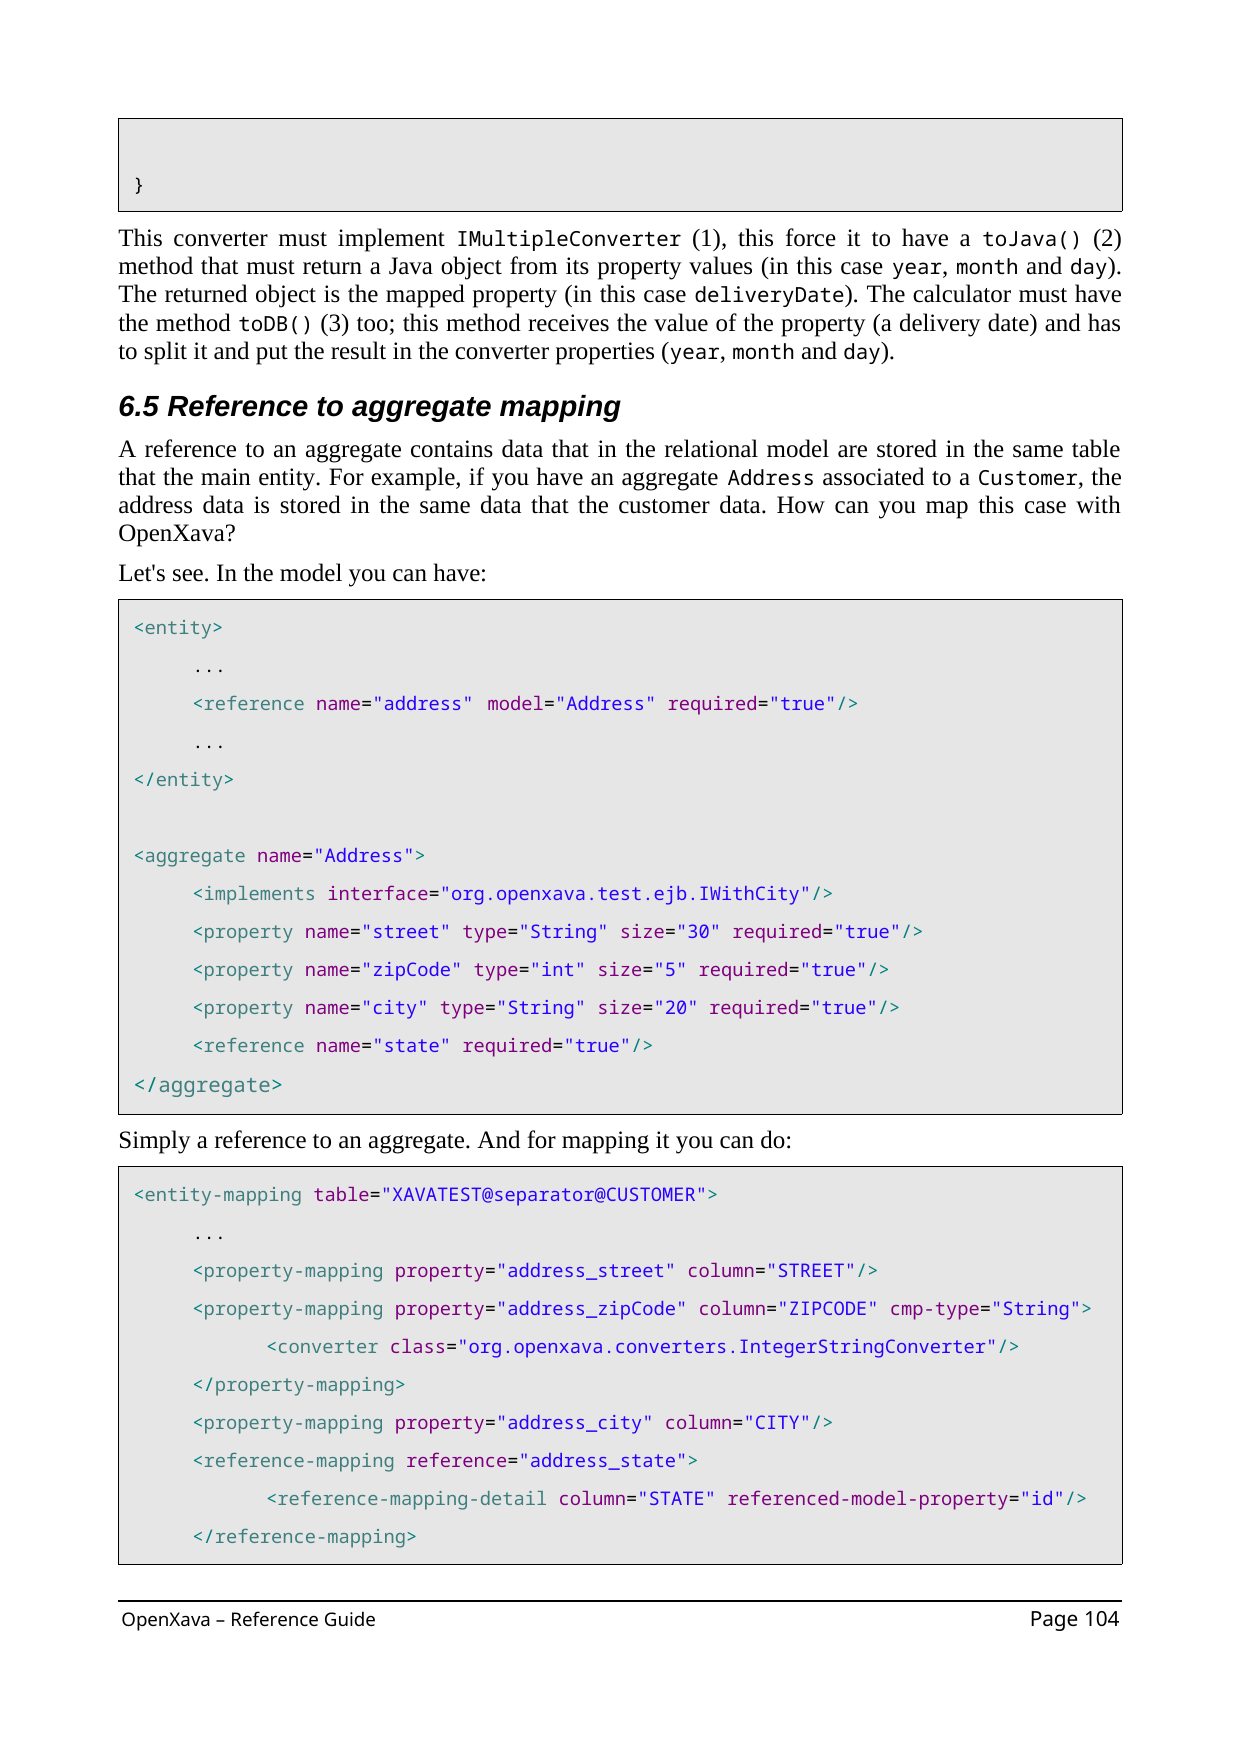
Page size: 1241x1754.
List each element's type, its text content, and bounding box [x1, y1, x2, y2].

text </reference-mapping> [119, 1508, 1122, 1564]
subtitle Reference to aggregate mapping [118, 390, 1122, 423]
text <entity> [119, 600, 1122, 637]
text </entity> [119, 751, 1122, 789]
text <property-mapping property="address_zipCode" column="ZIPCODE" cmp-type="String"> [119, 1280, 1122, 1318]
text ... [119, 637, 1122, 675]
text Let's see. In the model you can have: [118, 559, 1122, 587]
text <reference-mapping-detail column="STATE" referenced-model-property="id"/> [119, 1471, 1122, 1508]
text </property-mapping> [119, 1356, 1122, 1394]
text <converter class="org.openxava.converters.IntegerStringConverter"/> [119, 1318, 1122, 1356]
text <aggregate name="Address"> [119, 827, 1122, 866]
text ... [119, 1204, 1122, 1242]
text <property-mapping property="address_street" column="STREET"/> [119, 1242, 1122, 1280]
text <entity-mapping table="XAVATEST@separator@CUSTOMER"> [119, 1167, 1122, 1204]
text Simply a reference to an aggregate. And for mapping it you can do: [118, 1126, 1122, 1154]
text ... [119, 713, 1122, 751]
text This converter must implement IMultipleConverter (1), this force it to have a toJava() (2) method that must return a Java object from its property values (in this case year, month and day). The returned object is the mapped property (in this case deliveryDate). The calculator must have the method toDB() (3) too; this method receives the value of the property (a delivery date) and has to split it and put the result in the converter properties (year, month and day). [118, 224, 1122, 365]
text <property name="street" type="String" size="30" required="true"/> [119, 903, 1122, 942]
text <property name="city" type="String" size="20" required="true"/> [119, 979, 1122, 1018]
text <property-mapping property="address_city" column="CITY"/> [119, 1394, 1122, 1432]
text A reference to an aggregate contains data that in the relational model are stored in the same table that the main entity. For example, if you have an aggregate Address associated to a Customer, the address data is stored in the same data that the customer data. How can you map this case with OpenXava? [118, 435, 1122, 547]
text <reference name="state" required="true"/> [119, 1018, 1122, 1056]
text <property name="zipCode" type="int" size="5" required="true"/> [119, 942, 1122, 979]
text <reference-mapping reference="address_state"> [119, 1432, 1122, 1471]
text <implements interface="org.openxava.test.ejb.IWithCity"/> [119, 866, 1122, 903]
text <reference name="address" model="Address" required="true"/> [119, 675, 1122, 713]
text </aggregate> [119, 1056, 1122, 1114]
text } [119, 156, 1122, 211]
